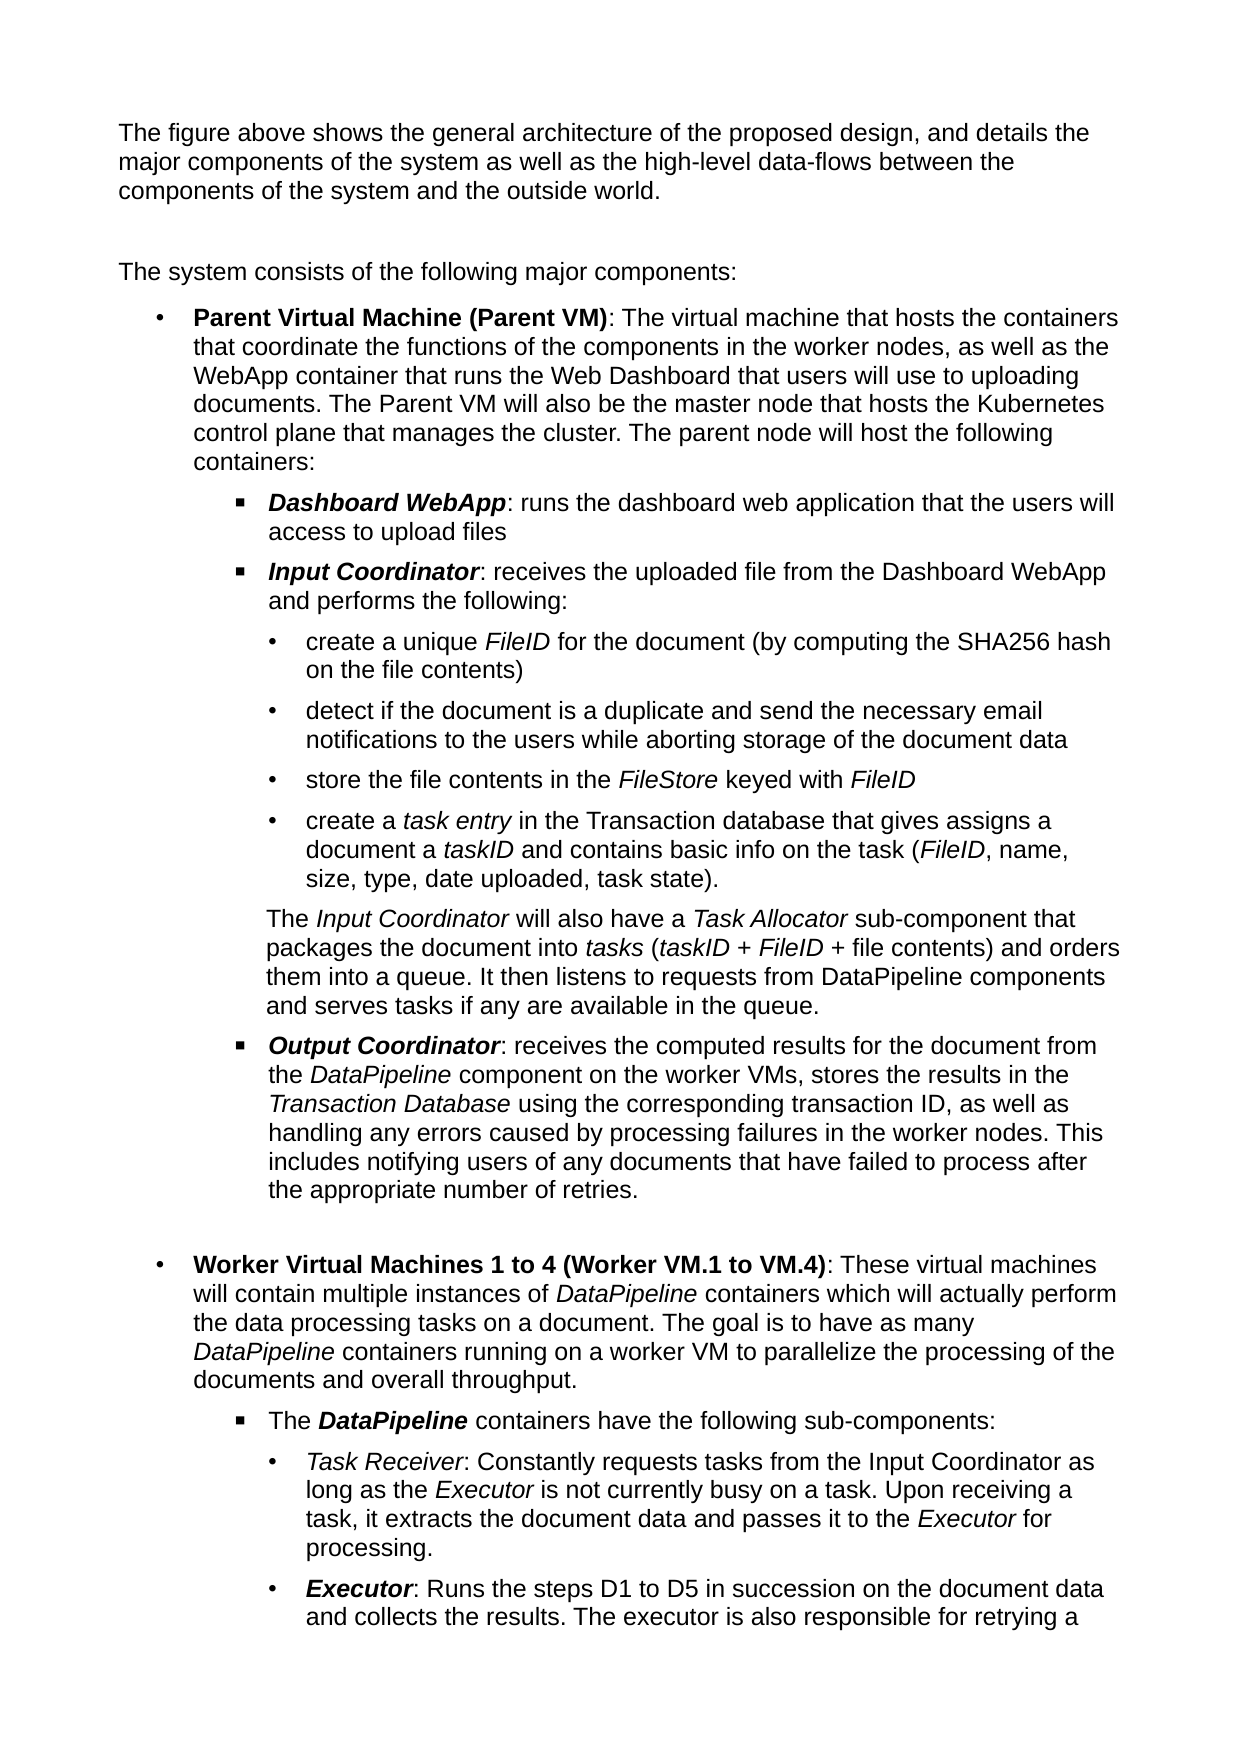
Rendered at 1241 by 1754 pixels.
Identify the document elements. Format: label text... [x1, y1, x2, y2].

text The Input Coordinator will also have a Task Allocator sub-component that packages the document into tasks (taskID + FileID + file contents) and orders them into a queue. It then listens to requests from DataPipeline components and serves tasks if any are available in the queue. [266, 904, 1122, 1019]
list store the file contents in the FileStore keyed with FileID [268, 766, 1122, 794]
list The DataPipeline containers have the following sub-components: [231, 1406, 1122, 1435]
list Output Coordinator: receives the computed results for the document from the DataPipeline component on the worker VMs, stores the results in the Transaction Database using the corresponding transaction ID, as well as handling any errors caused by processing failures in the worker nodes. This includes notifying users of any documents that have failed to process after the appropriate number of retries. [231, 1031, 1122, 1204]
text The figure above shows the general architecture of the proposed design, and details the major components of the system as well as the high-level data-flows between the components of the system and the outside world. [118, 118, 1122, 204]
list Executor: Runs the steps D1 to D5 in succession on the document data and collects the results. The executor is also responsible for retrying a [268, 1573, 1122, 1631]
list Dashboard WebApp: runs the dashboard web application that the users will access to upload files [231, 488, 1122, 545]
list detect if the document is a duplicate and send the necessary email notifications to the users while aborting storage of the document data [268, 696, 1122, 754]
text The system consists of the following major components: [118, 257, 1122, 285]
list Input Coordinator: receives the uploaded file from the Dashboard WebApp and performs the following: [231, 557, 1122, 615]
list Task Receiver: Constantly requests tasks from the Input Coordinator as long as the Executor is not currently busy on a task. Upon receiving a task, it extracts the document data and passes it to the Executor for processing. [268, 1447, 1122, 1562]
list Parent Virtual Machine (Parent VM): The virtual machine that hosts the containers that coordinate the functions of the components in the worker nodes, as well as the WebApp container that runs the Web Dashboard that users will use to uploading documents. The Parent VM will also be the master node that hosts the Kubernetes control plane that manages the cluster. The parent node will host the following containers: [156, 303, 1122, 476]
list create a task entry in the Transaction database that gives assigns a document a taskID and contains basic info on the task (FileID, name, size, type, date uploaded, task state). [268, 806, 1122, 893]
list create a unique FileID for the document (by computing the SHA256 hash on the file contents) [268, 627, 1122, 684]
list Worker Virtual Machines 1 to 4 (Worker VM.1 to VM.4): These virtual machines will contain multiple instances of DataPipeline containers which will actually perform the data processing tasks on a document. The goal is to have as many DataPipeline containers running on a worker VM to parallelize the processing of the documents and overall throughput. [156, 1250, 1122, 1394]
